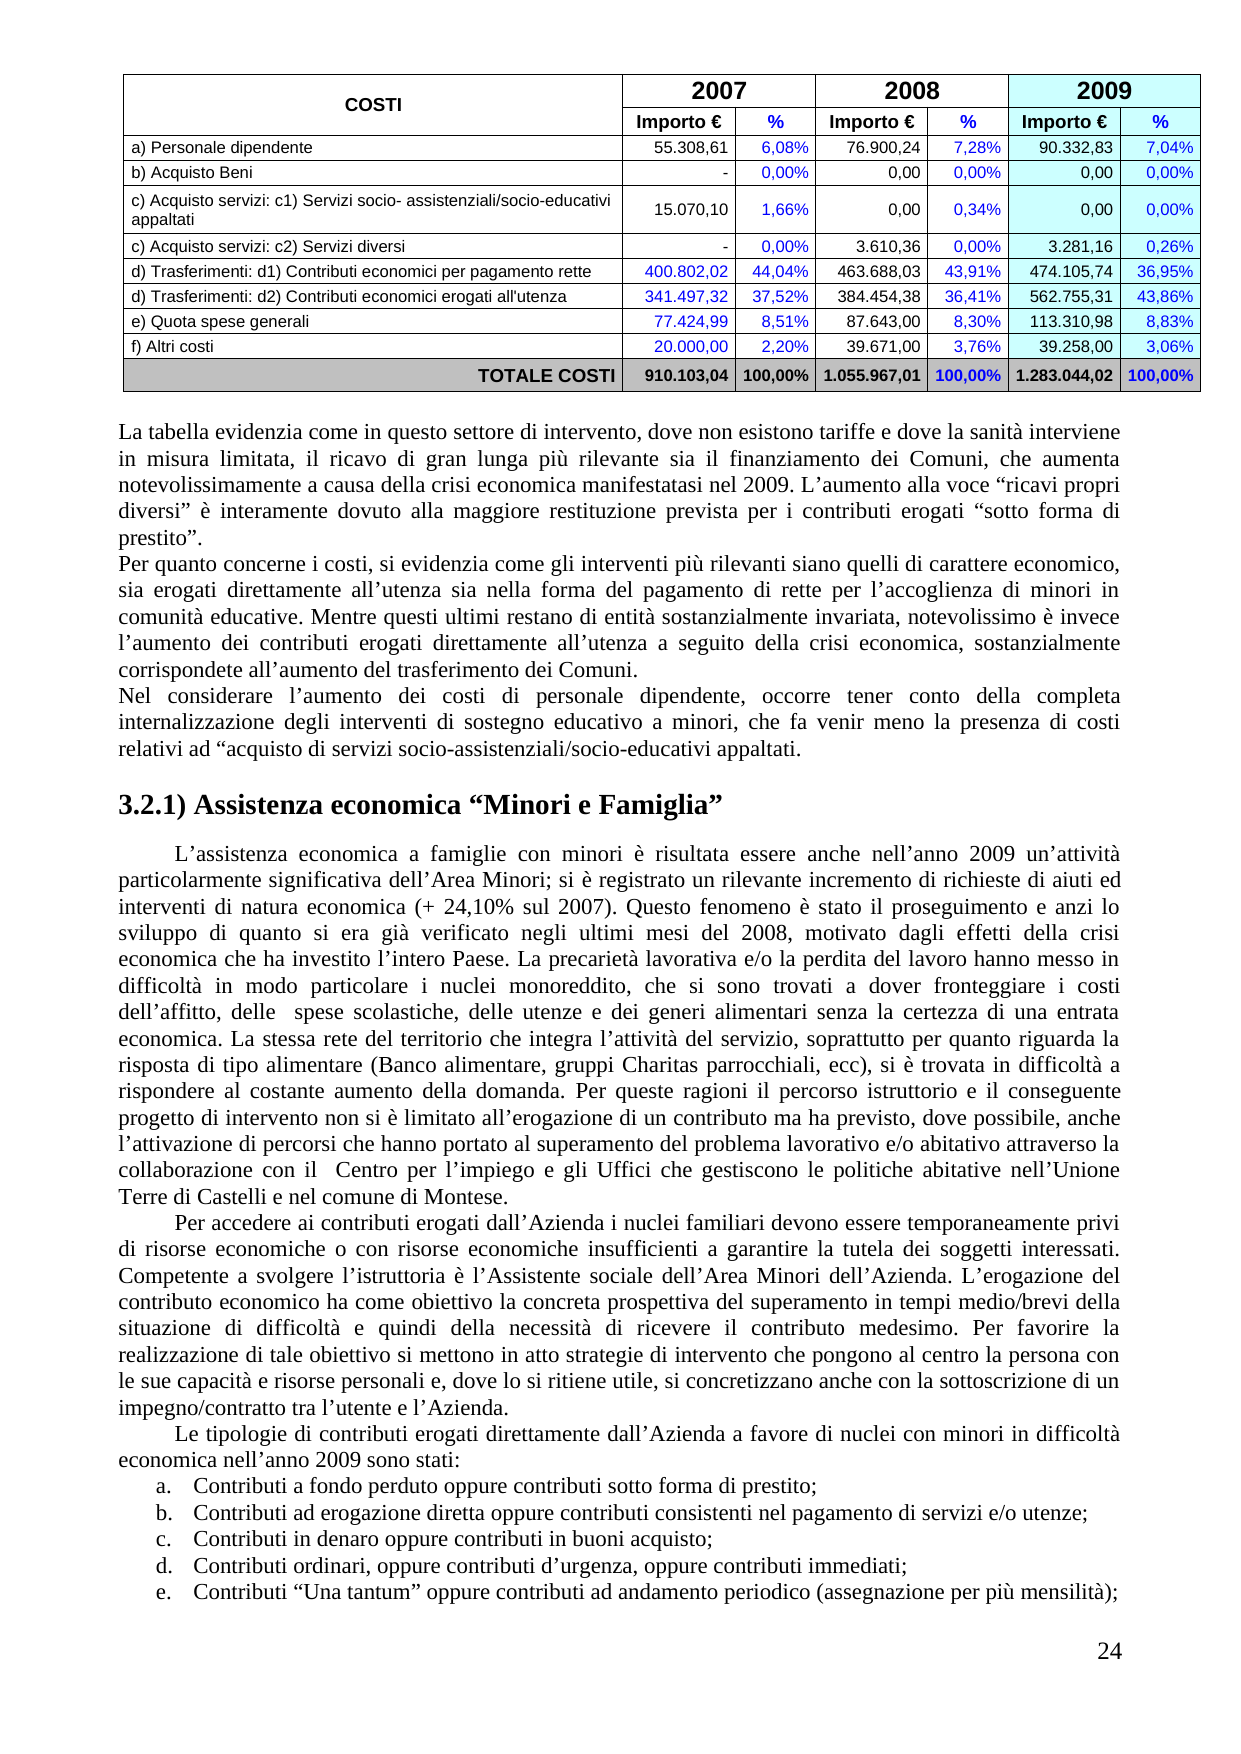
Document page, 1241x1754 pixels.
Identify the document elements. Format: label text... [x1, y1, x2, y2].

text La tabella evidenzia come in questo settore di intervento, dove non esistono tariffe e dove la sanità interviene in misura limitata, il ricavo di gran lunga più rilevante sia il finanziamento dei Comuni, che aumenta notevolissimamente a causa della crisi economica manifestatasi nel 2009. L’aumento alla voce “ricavi propri diversi” è interamente dovuto alla maggiore restituzione prevista per i contributi erogati “sotto forma di prestito”. [118, 418, 1122, 550]
table_cell TOTALE COSTI [124, 359, 622, 391]
table_cell e) Quota spese generali [124, 309, 622, 333]
table_cell 384.454,38 [816, 284, 927, 308]
table_cell 0,00 [1009, 186, 1120, 233]
table_cell c) Acquisto servizi: c2) Servizi diversi [124, 234, 622, 258]
table_cell 1,66% [736, 186, 815, 233]
table_cell 7,28% [928, 136, 1008, 160]
list Contributi ordinari, oppure contributi d’urgenza, oppure contributi immediati; [156, 1552, 1122, 1578]
table_cell % [928, 108, 1008, 135]
table_cell 1.283.044,02 [1009, 359, 1120, 391]
table_cell 7,04% [1121, 136, 1200, 160]
list Contributi ad erogazione diretta oppure contributi consistenti nel pagamento di servizi e/o utenze; [156, 1499, 1122, 1525]
table_cell 43,86% [1121, 284, 1200, 308]
table_cell 1.055.967,01 [816, 359, 927, 391]
table_cell 2007 [623, 75, 815, 107]
table_cell 113.310,98 [1009, 309, 1120, 333]
list Contributi “Una tantum” oppure contributi ad andamento periodico (assegnazione per più mensilità); [156, 1578, 1122, 1604]
table_cell - [623, 234, 735, 258]
table_cell 562.755,31 [1009, 284, 1120, 308]
table_cell 0,00% [1121, 161, 1200, 185]
table_cell 39.258,00 [1009, 334, 1120, 358]
table_cell 341.497,32 [623, 284, 735, 308]
table_cell 3.281,16 [1009, 234, 1120, 258]
table_cell % [1121, 108, 1200, 135]
table_cell 0,34% [928, 186, 1008, 233]
table_cell 0,00% [928, 161, 1008, 185]
list Contributi a fondo perduto oppure contributi sotto forma di prestito; [156, 1473, 1122, 1499]
table_cell 8,51% [736, 309, 815, 333]
table_cell c) Acquisto servizi: c1) Servizi socio- assistenziali/socio-educativi appaltati [124, 186, 622, 233]
table_cell 76.900,24 [816, 136, 927, 160]
list Contributi in denaro oppure contributi in buoni acquisto; [156, 1525, 1122, 1552]
table_cell 15.070,10 [623, 186, 735, 233]
table_cell 3,06% [1121, 334, 1200, 358]
table_cell - [623, 161, 735, 185]
table_cell Importo € [816, 108, 927, 135]
table_cell 474.105,74 [1009, 259, 1120, 283]
table_cell 0,00% [928, 234, 1008, 258]
table_cell d) Trasferimenti: d1) Contributi economici per pagamento rette [124, 259, 622, 283]
table_cell 36,41% [928, 284, 1008, 308]
table_cell 400.802,02 [623, 259, 735, 283]
table_cell 2,20% [736, 334, 815, 358]
table_cell f) Altri costi [124, 334, 622, 358]
table_cell 36,95% [1121, 259, 1200, 283]
table_cell a) Personale dipendente [124, 136, 622, 160]
table_cell Importo € [623, 108, 735, 135]
table_cell 0,00% [736, 234, 815, 258]
text Nel considerare l’aumento dei costi di personale dipendente, occorre tener conto della completa internalizzazione degli interventi di sostegno educativo a minori, che fa venir meno la presenza di costi relativi ad “acquisto di servizi socio-assistenziali/socio-educativi appaltati. [118, 682, 1122, 761]
text Per accedere ai contributi erogati dall’Azienda i nuclei familiari devono essere temporaneamente privi di risorse economiche o con risorse economiche insufficienti a garantire la tutela dei soggetti interessati. Competente a svolgere l’istruttoria è l’Assistente sociale dell’Area Minori dell’Azienda. L’erogazione del contributo economico ha come obiettivo la concreta prospettiva del superamento in tempi medio/brevi della situazione di difficoltà e quindi della necessità di ricevere il contributo medesimo. Per favorire la realizzazione di tale obiettivo si mettono in atto strategie di intervento che pongono al centro la persona con le sue capacità e risorse personali e, dove lo si ritiene utile, si concretizzano anche con la sottoscrizione di un impegno/contratto tra l’utente e l’Azienda. [118, 1209, 1122, 1420]
text Per quanto concerne i costi, si evidenzia come gli interventi più rilevanti siano quelli di carattere economico, sia erogati direttamente all’utenza sia nella forma del pagamento di rette per l’accoglienza di minori in comunità educative. Mentre questi ultimi restano di entità sostanzialmente invariata, notevolissimo è invece l’aumento dei contributi erogati direttamente all’utenza a seguito della crisi economica, sostanzialmente corrispondete all’aumento del trasferimento dei Comuni. [118, 550, 1122, 682]
table_cell 43,91% [928, 259, 1008, 283]
table_cell Importo € [1009, 108, 1120, 135]
table_cell 0,00 [816, 186, 927, 233]
table_cell 20.000,00 [623, 334, 735, 358]
table_cell 910.103,04 [623, 359, 735, 391]
text 3.2.1) Assistenza economica “Minori e Famiglia” [118, 787, 1122, 821]
table_cell 0,00 [1009, 161, 1120, 185]
table_cell 0,26% [1121, 234, 1200, 258]
table_cell 463.688,03 [816, 259, 927, 283]
table_cell 100,00% [736, 359, 815, 391]
table_cell 0,00% [736, 161, 815, 185]
table_cell 77.424,99 [623, 309, 735, 333]
table_cell 2008 [816, 75, 1008, 107]
table_cell % [736, 108, 815, 135]
table_cell 87.643,00 [816, 309, 927, 333]
table_cell 3.610,36 [816, 234, 927, 258]
table_cell 6,08% [736, 136, 815, 160]
table_cell 44,04% [736, 259, 815, 283]
table_cell 3,76% [928, 334, 1008, 358]
table_cell 39.671,00 [816, 334, 927, 358]
table_cell b) Acquisto Beni [124, 161, 622, 185]
text Le tipologie di contributi erogati direttamente dall’Azienda a favore di nuclei con minori in difficoltà economica nell’anno 2009 sono stati: [118, 1420, 1122, 1473]
text L’assistenza economica a famiglie con minori è risultata essere anche nell’anno 2009 un’attività particolarmente significativa dell’Area Minori; si è registrato un rilevante incremento di richieste di aiuti ed interventi di natura economica (+ 24,10% sul 2007). Questo fenomeno è stato il proseguimento e anzi lo sviluppo di quanto si era già verificato negli ultimi mesi del 2008, motivato dagli effetti della crisi economica che ha investito l’intero Paese. La precarietà lavorativa e/o la perdita del lavoro hanno messo in difficoltà in modo particolare i nuclei monoreddito, che si sono trovati a dover fronteggiare i costi dell’affitto, delle spese scolastiche, delle utenze e dei generi alimentari senza la certezza di una entrata economica. La stessa rete del territorio che integra l’attività del servizio, soprattutto per quanto riguarda la risposta di tipo alimentare (Banco alimentare, gruppi Charitas parrocchiali, ecc), si è trovata in difficoltà a rispondere al costante aumento della domanda. Per queste ragioni il percorso istruttorio e il conseguente progetto di intervento non si è limitato all’erogazione di un contributo ma ha previsto, dove possibile, anche l’attivazione di percorsi che hanno portato al superamento del problema lavorativo e/o abitativo attraverso la collaborazione con il Centro per l’impiego e gli Uffici che gestiscono le politiche abitative nell’Unione Terre di Castelli e nel comune di Montese. [118, 840, 1122, 1209]
table_cell 37,52% [736, 284, 815, 308]
table_cell 0,00% [1121, 186, 1200, 233]
table_cell 100,00% [1121, 359, 1200, 391]
table_cell 8,30% [928, 309, 1008, 333]
table_cell 90.332,83 [1009, 136, 1120, 160]
table_cell 0,00 [816, 161, 927, 185]
table_cell 8,83% [1121, 309, 1200, 333]
table_cell 55.308,61 [623, 136, 735, 160]
table_cell COSTI [124, 75, 622, 135]
table_cell d) Trasferimenti: d2) Contributi economici erogati all'utenza [124, 284, 622, 308]
table_cell 100,00% [928, 359, 1008, 391]
table_cell 2009 [1009, 75, 1200, 107]
